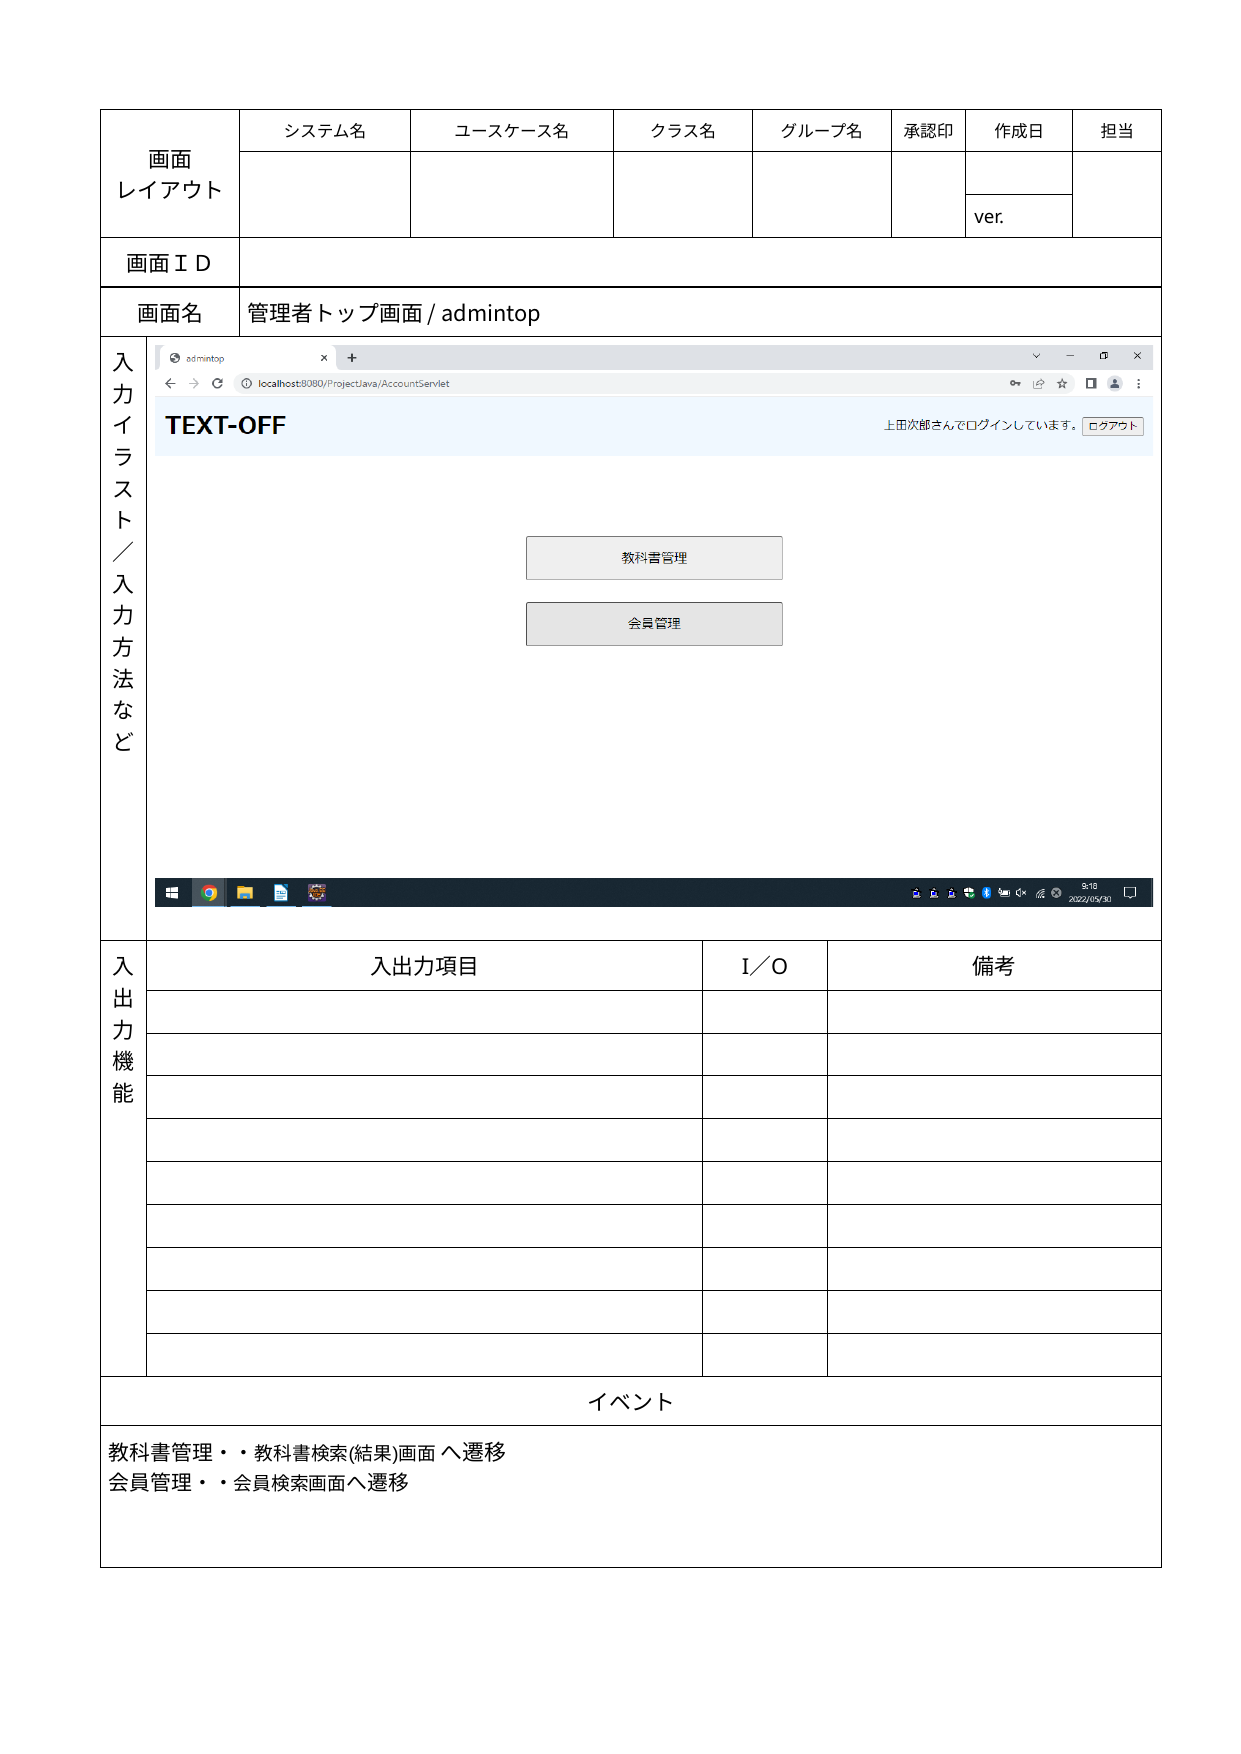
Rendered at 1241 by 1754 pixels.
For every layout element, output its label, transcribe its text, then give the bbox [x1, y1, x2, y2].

table_cell [147, 1205, 702, 1247]
table_cell [753, 152, 891, 237]
table_cell [703, 1119, 827, 1161]
table_cell [828, 1119, 1161, 1161]
table_cell [703, 1034, 827, 1075]
table_cell [1073, 152, 1161, 237]
table_cell ver. [966, 195, 1072, 237]
table_cell [892, 152, 965, 237]
table_cell [828, 1076, 1161, 1118]
table_cell [703, 1162, 827, 1204]
table_cell 画面名 [101, 288, 239, 336]
table_cell [703, 1291, 827, 1333]
table_header クラス名 [614, 110, 752, 151]
table_cell [147, 1076, 702, 1118]
table_cell [147, 337, 1161, 940]
table_cell [240, 238, 1161, 286]
table_cell 入出力項目 [147, 941, 702, 989]
table_cell [703, 1334, 827, 1376]
table_cell [703, 1205, 827, 1247]
table_cell [828, 1162, 1161, 1204]
table_header ユースケース名 [411, 110, 613, 151]
table_cell [703, 1076, 827, 1118]
table_cell [240, 152, 410, 237]
table_cell 備考 [828, 941, 1161, 989]
table_cell [828, 1291, 1161, 1333]
table_header 画面 レイアウト [101, 110, 239, 237]
table_cell イベント [101, 1377, 1161, 1425]
table_cell [828, 1034, 1161, 1075]
table_cell [828, 1334, 1161, 1376]
table_cell 入力イラスト／入力方法など [101, 337, 146, 940]
table_cell [147, 1248, 702, 1290]
table_cell [828, 1205, 1161, 1247]
table_cell [703, 991, 827, 1032]
table_cell [828, 991, 1161, 1032]
table_cell I／O [703, 941, 827, 989]
table_cell [147, 1162, 702, 1204]
table_cell 教科書管理・・教科書検索(結果)画面 へ遷移 会員管理・・会員検索画面へ遷移 [101, 1426, 1161, 1567]
picture [155, 345, 1154, 907]
table_cell [147, 1119, 702, 1161]
table_cell [147, 1334, 702, 1376]
table_cell [411, 152, 613, 237]
table_header グループ名 [753, 110, 891, 151]
table_cell 入出力機能 [101, 941, 146, 1376]
table_cell [966, 152, 1072, 194]
table_cell [828, 1248, 1161, 1290]
table_cell [147, 1034, 702, 1075]
table_header 承認印 [892, 110, 965, 151]
table_header 担当 [1073, 110, 1161, 151]
table_cell [147, 991, 702, 1032]
table_cell [703, 1248, 827, 1290]
table_cell [147, 1291, 702, 1333]
table_cell 管理者トップ画面 / admintop [240, 288, 1161, 336]
table_cell [614, 152, 752, 237]
table_cell 画面ＩＤ [101, 238, 239, 286]
table_header 作成日 [966, 110, 1072, 151]
table_header システム名 [240, 110, 410, 151]
